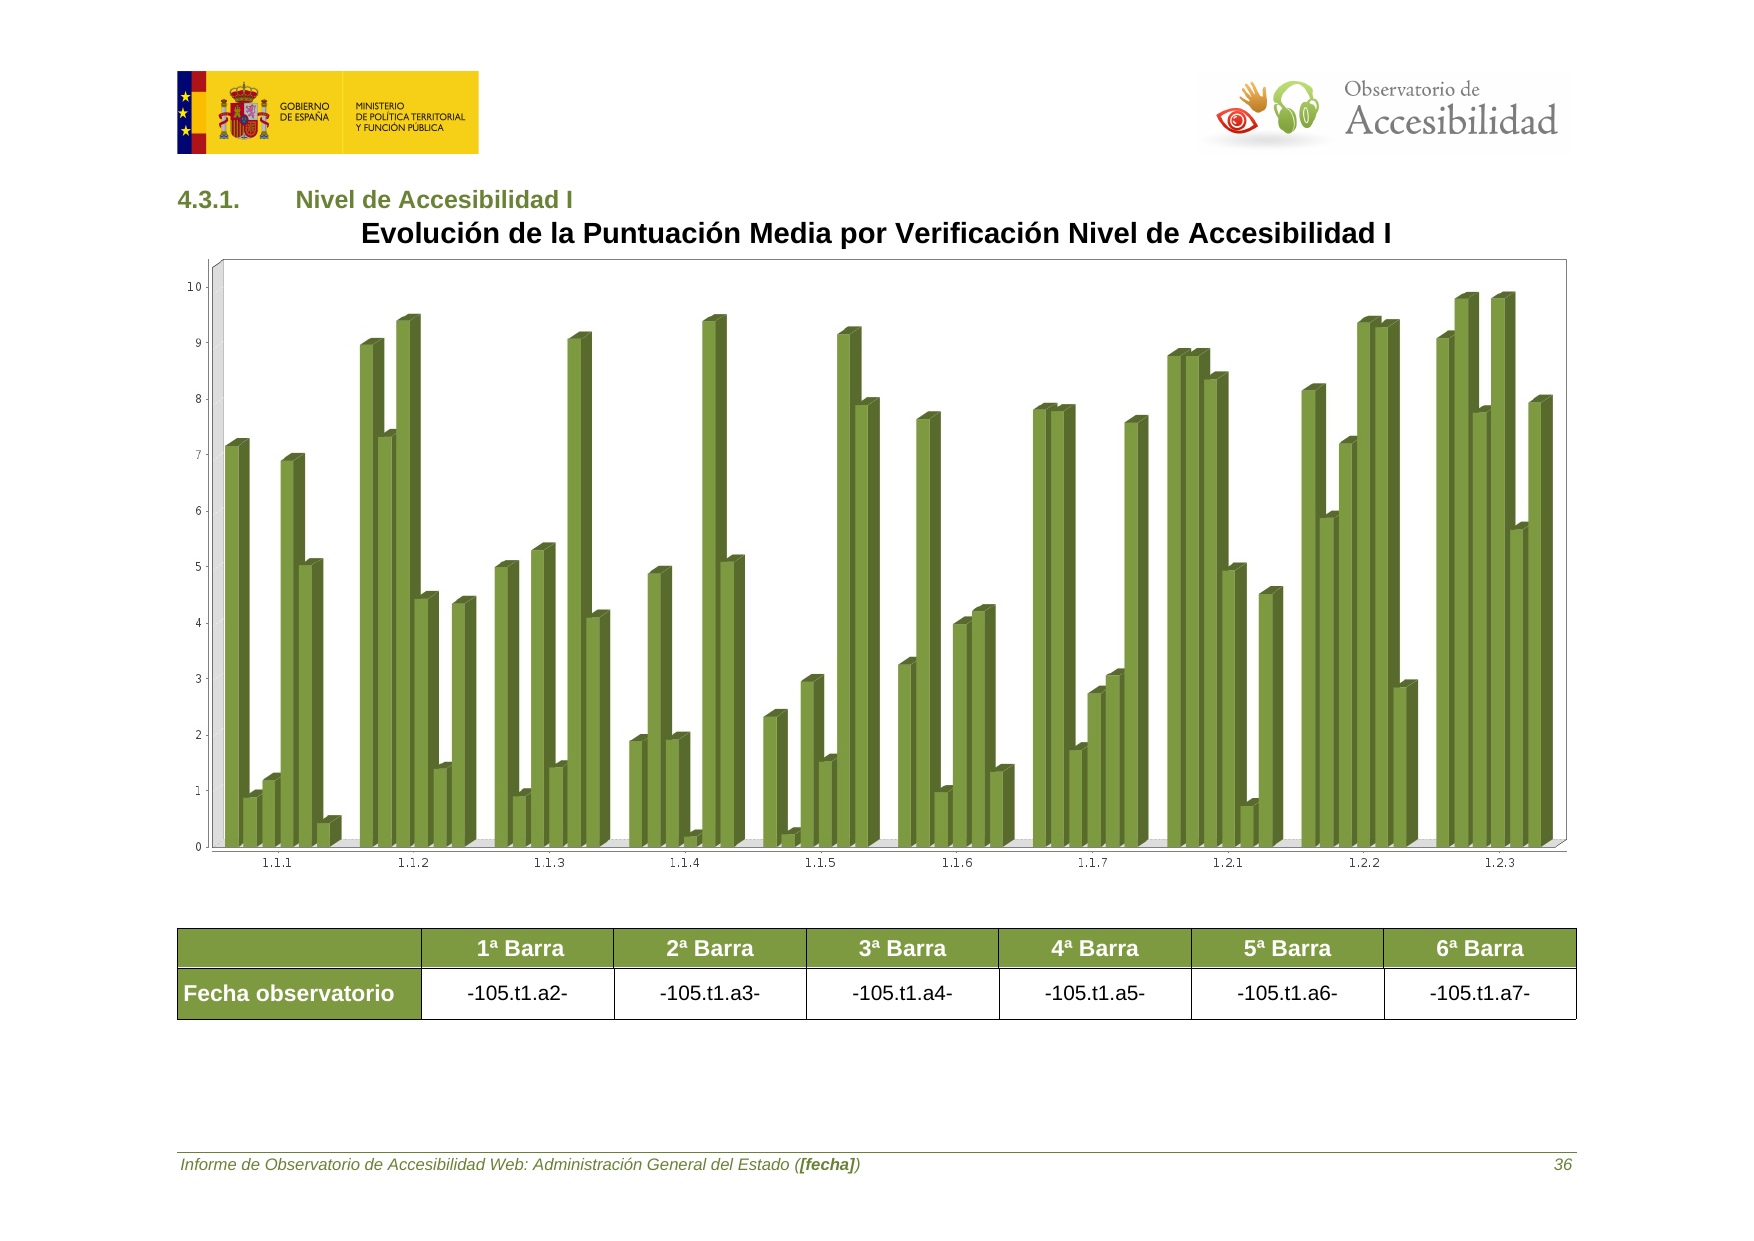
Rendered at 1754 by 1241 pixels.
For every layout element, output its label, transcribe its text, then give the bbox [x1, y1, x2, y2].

table_cell Fecha observatorio [178, 969, 421, 1019]
table_cell -105.t1.a2- [422, 969, 614, 1019]
table_cell -105.t1.a3- [615, 969, 806, 1019]
table_header 1ª Barra [422, 929, 613, 967]
table_header 3ª Barra [807, 929, 998, 967]
table_header [178, 929, 421, 967]
table_cell -105.t1.a5- [1000, 969, 1191, 1019]
picture [177, 250, 1577, 875]
table_cell -105.t1.a7- [1385, 969, 1576, 1019]
subtitle Nivel de Accesibilidad I [177, 185, 1577, 214]
picture [177, 71, 479, 154]
table_header 2ª Barra [614, 929, 806, 967]
table_cell -105.t1.a4- [807, 969, 999, 1019]
table_header 4ª Barra [999, 929, 1191, 967]
table_header 6ª Barra [1384, 929, 1576, 967]
picture [1196, 72, 1572, 154]
text Evolución de la Puntuación Media por Verificación Nivel de Accesibilidad I [177, 216, 1577, 250]
table_cell -105.t1.a6- [1192, 969, 1384, 1019]
table_header 5ª Barra [1192, 929, 1383, 967]
